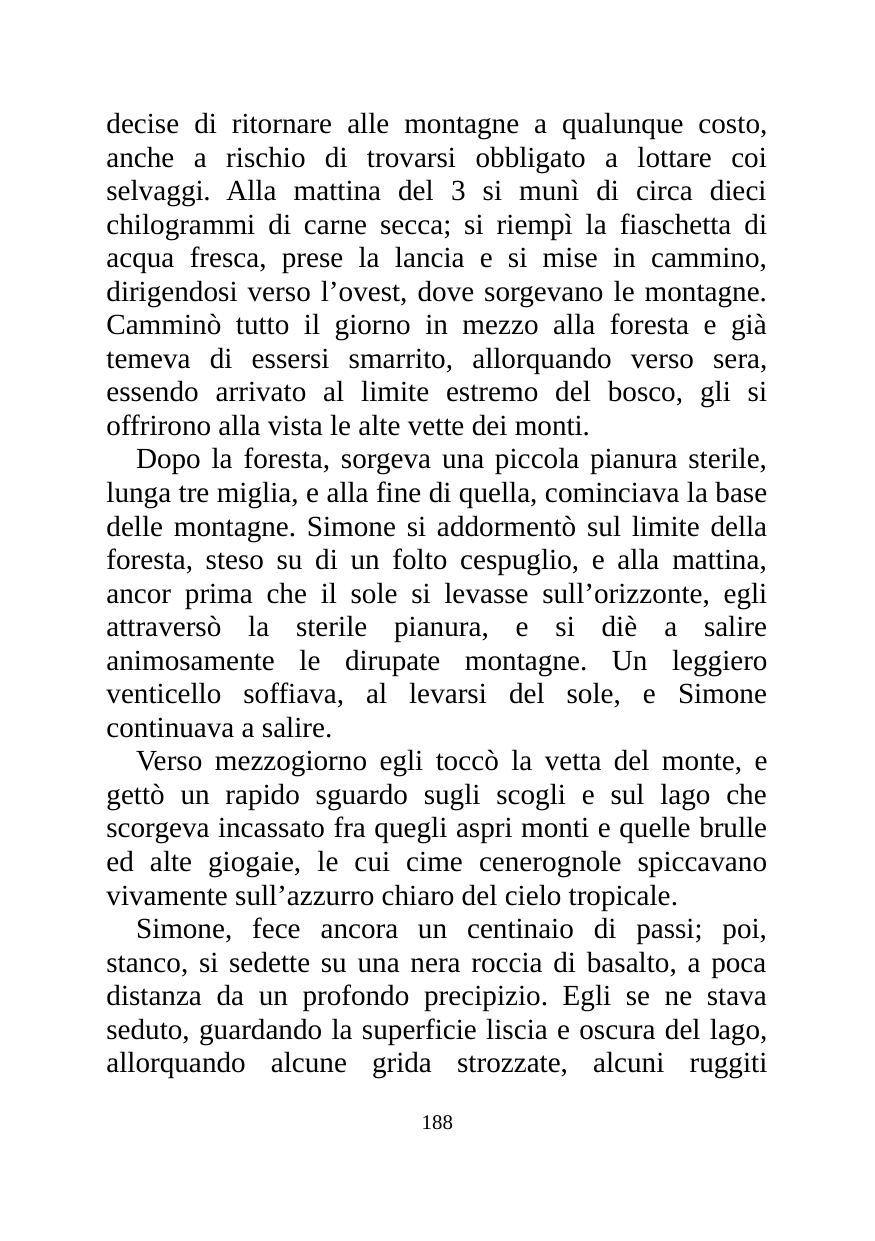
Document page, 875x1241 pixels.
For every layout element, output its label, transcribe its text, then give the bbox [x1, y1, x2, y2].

text Simone, fece ancora un centinaio di passi; poi, stanco, si sedette su una nera roccia di basalto, a poca distanza da un profondo precipizio. Egli se ne stava seduto, guardando la superficie liscia e oscura del lago, allorquando alcune grida strozzate, alcuni ruggiti [106, 911, 768, 1079]
text Verso mezzogiorno egli toccò la vetta del monte, e gettò un rapido sguardo sugli scogli e sul lago che scorgeva incassato fra quegli aspri monti e quelle brulle ed alte giogaie, le cui cime cenerognole spiccavano vivamente sull’azzurro chiaro del cielo tropicale. [106, 743, 768, 911]
text Dopo la foresta, sorgeva una piccola pianura sterile, lunga tre miglia, e alla fine di quella, cominciava la base delle montagne. Simone si addormentò sul limite della foresta, steso su di un folto cespuglio, e alla mattina, ancor prima che il sole si levasse sull’orizzonte, egli attraversò la sterile pianura, e si diè a salire animosamente le dirupate montagne. Un leggiero venticello soffiava, al levarsi del sole, e Simone continuava a salire. [106, 442, 768, 743]
text decise di ritornare alle montagne a qualunque costo, anche a rischio di trovarsi obbligato a lottare coi selvaggi. Alla mattina del 3 si munì di circa dieci chilogrammi di carne secca; si riempì la fiaschetta di acqua fresca, prese la lancia e si mise in cammino, dirigendosi verso l’ovest, dove sorgevano le montagne. Camminò tutto il giorno in mezzo alla foresta e già temeva di essersi smarrito, allorquando verso sera, essendo arrivato al limite estremo del bosco, gli si offrirono alla vista le alte vette dei monti. [106, 106, 768, 442]
